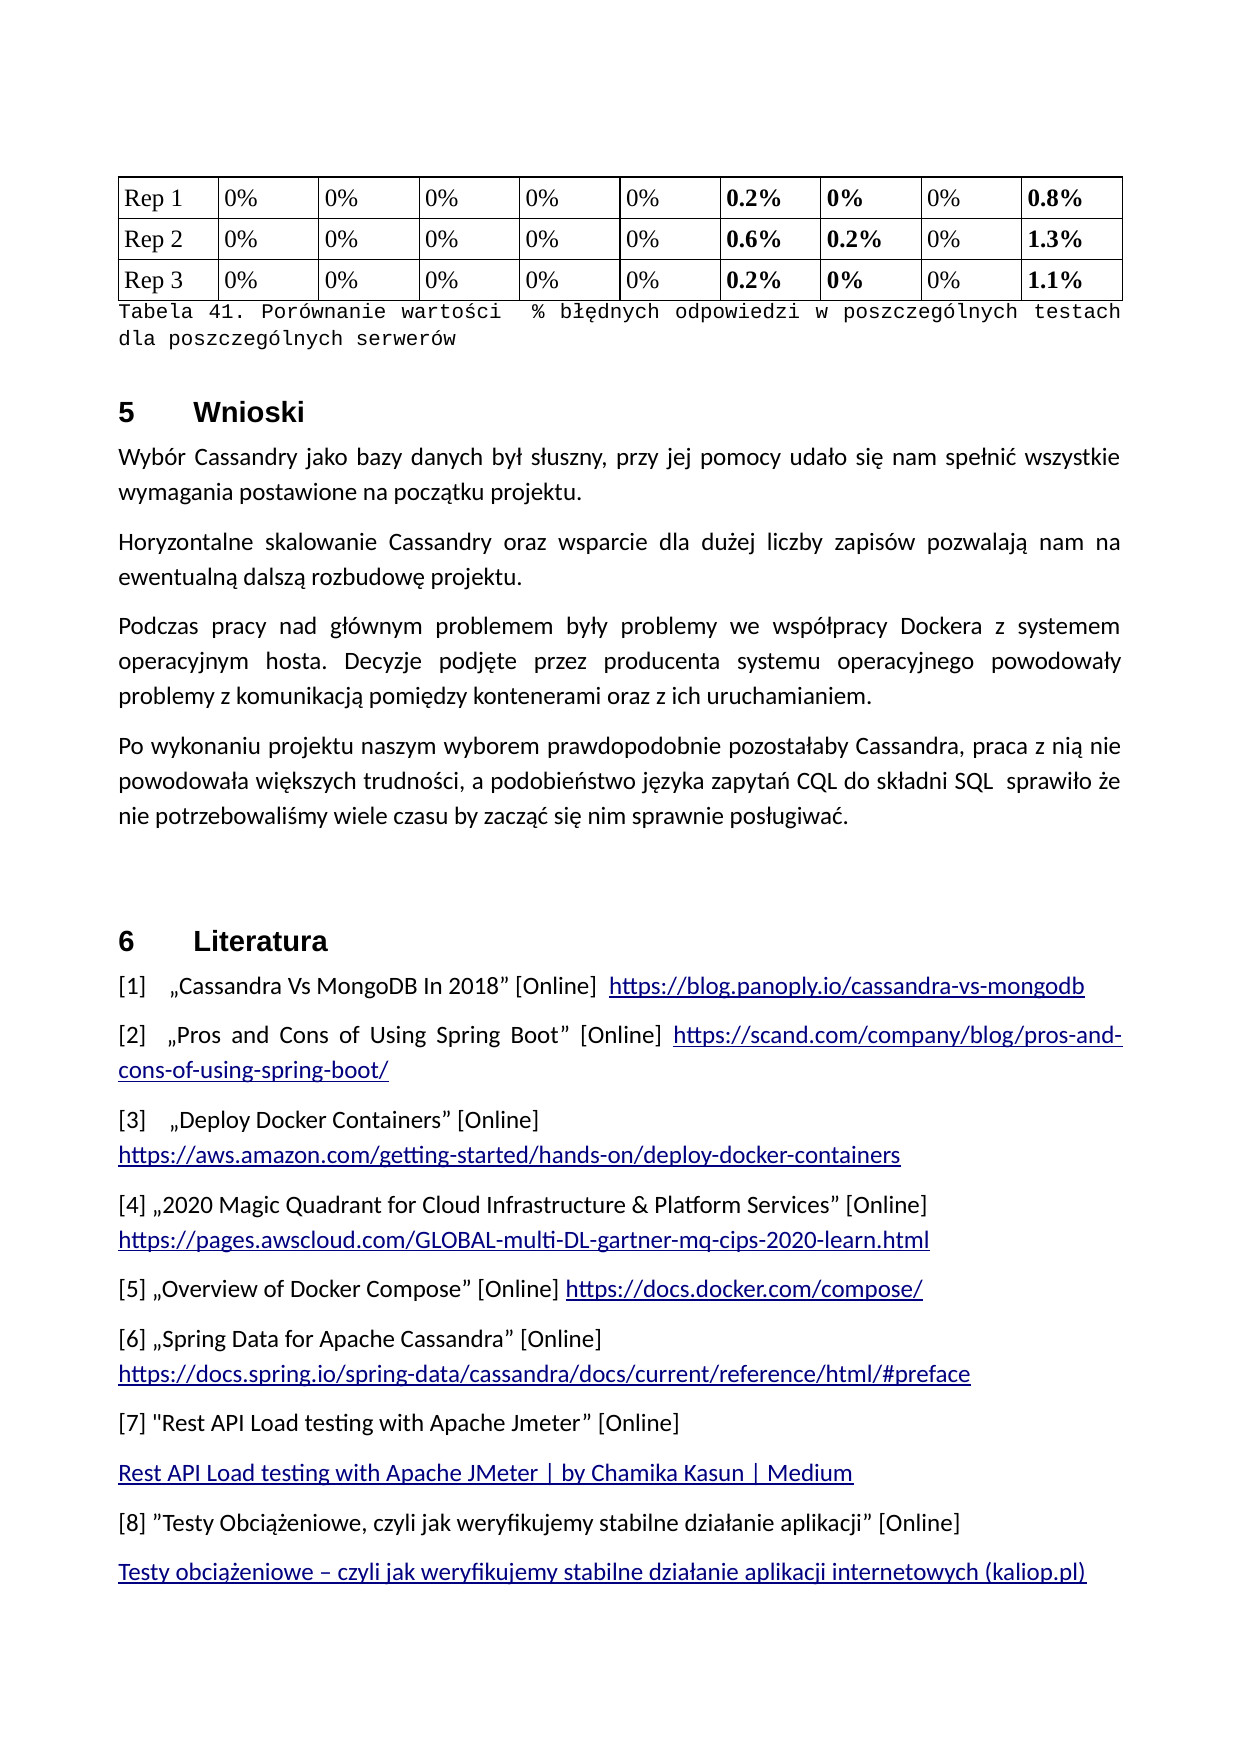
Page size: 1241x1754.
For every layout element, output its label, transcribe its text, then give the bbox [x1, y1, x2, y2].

subtitle Wnioski [118, 395, 1122, 429]
table_cell 0% [520, 178, 619, 218]
table_cell 0% [621, 178, 720, 218]
text Horyzontalne skalowanie Cassandry oraz wsparcie dla dużej liczby zapisów pozwalają nam na ewentualną dalszą rozbudowę projektu. [118, 526, 1122, 591]
table_cell 0% [319, 178, 419, 218]
table_cell 0% [319, 260, 419, 300]
table_cell Rep 1 [119, 178, 218, 218]
table_cell 0% [621, 260, 720, 300]
table_cell 1.3% [1022, 219, 1122, 259]
text Testy obciążeniowe – czyli jak weryfikujemy stabilne działanie aplikacji internetowych (kaliop.pl) [118, 1556, 1122, 1587]
text Po wykonaniu projektu naszym wyborem prawdopodobnie pozostałaby Cassandra, praca z nią nie powodowała większych trudności, a podobieństwo języka zapytań CQL do składni SQL sprawiło że nie potrzebowaliśmy wiele czasu by zacząć się nim sprawnie posługiwać. [118, 730, 1122, 830]
table_cell 0% [319, 219, 419, 259]
table_cell 0% [420, 260, 519, 300]
text Rest API Load testing with Apache JMeter | by Chamika Kasun | Medium [118, 1457, 1122, 1488]
table_cell 0% [219, 260, 318, 300]
table_cell Rep 2 [119, 219, 218, 259]
table_cell 0% [420, 178, 519, 218]
table_cell 0% [821, 178, 921, 218]
table_cell 0% [621, 219, 720, 259]
text [1] „Cassandra Vs MongoDB In 2018” [Online] https://blog.panoply.io/cassandra-vs-mongodb [118, 970, 1122, 1001]
table_cell 0% [520, 219, 619, 259]
table_cell 0.2% [721, 178, 820, 218]
text [5] „Overview of Docker Compose” [Online] https://docs.docker.com/compose/ [118, 1273, 1122, 1304]
table_cell 0% [922, 260, 1021, 300]
table_cell 0% [420, 219, 519, 259]
text Tabela 41. Porównanie wartości % błędnych odpowiedzi w poszczególnych testach dla poszczególnych serwerów [118, 301, 1122, 352]
text [3] „Deploy Docker Containers” [Online] https://aws.amazon.com/getting-started/hands-on/deploy-docker-containers [118, 1104, 1122, 1170]
text [7] "Rest API Load testing with Apache Jmeter” [Online] [118, 1408, 1122, 1438]
text [6] „Spring Data for Apache Cassandra” [Online] https://docs.spring.io/spring-data/cassandra/docs/current/reference/html/#preface [118, 1323, 1122, 1388]
text Wybór Cassandry jako bazy danych był słuszny, przy jej pomocy udało się nam spełnić wszystkie wymagania postawione na początku projektu. [118, 441, 1122, 507]
text [2] „Pros and Cons of Using Spring Boot” [Online] https://scand.com/company/blog/pros-and-cons-of-using-spring-boot/ [118, 1020, 1122, 1085]
table_cell 1.1% [1022, 260, 1122, 300]
table_cell 0% [821, 260, 921, 300]
table_cell 0% [219, 219, 318, 259]
table_cell 0% [520, 260, 619, 300]
table_cell 0.6% [721, 219, 820, 259]
table_cell 0.8% [1022, 178, 1122, 218]
table_cell 0.2% [721, 260, 820, 300]
table_cell 0% [922, 178, 1021, 218]
table_cell 0% [219, 178, 318, 218]
table_cell Rep 3 [119, 260, 218, 300]
text Podczas pracy nad głównym problemem były problemy we współpracy Dockera z systemem operacyjnym hosta. Decyzje podjęte przez producenta systemu operacyjnego powodowały problemy z komunikacją pomiędzy kontenerami oraz z ich uruchamianiem. [118, 610, 1122, 711]
table_cell 0% [922, 219, 1021, 259]
subtitle Literatura [118, 924, 1122, 958]
table_cell 0.2% [821, 219, 921, 259]
text [4] „2020 Magic Quadrant for Cloud Infrastructure & Platform Services” [Online] https://pages.awscloud.com/GLOBAL-multi-DL-gartner-mq-cips-2020-learn.html [118, 1189, 1122, 1254]
text [8] ”Testy Obciążeniowe, czyli jak weryfikujemy stabilne działanie aplikacji” [Online] [118, 1507, 1122, 1537]
